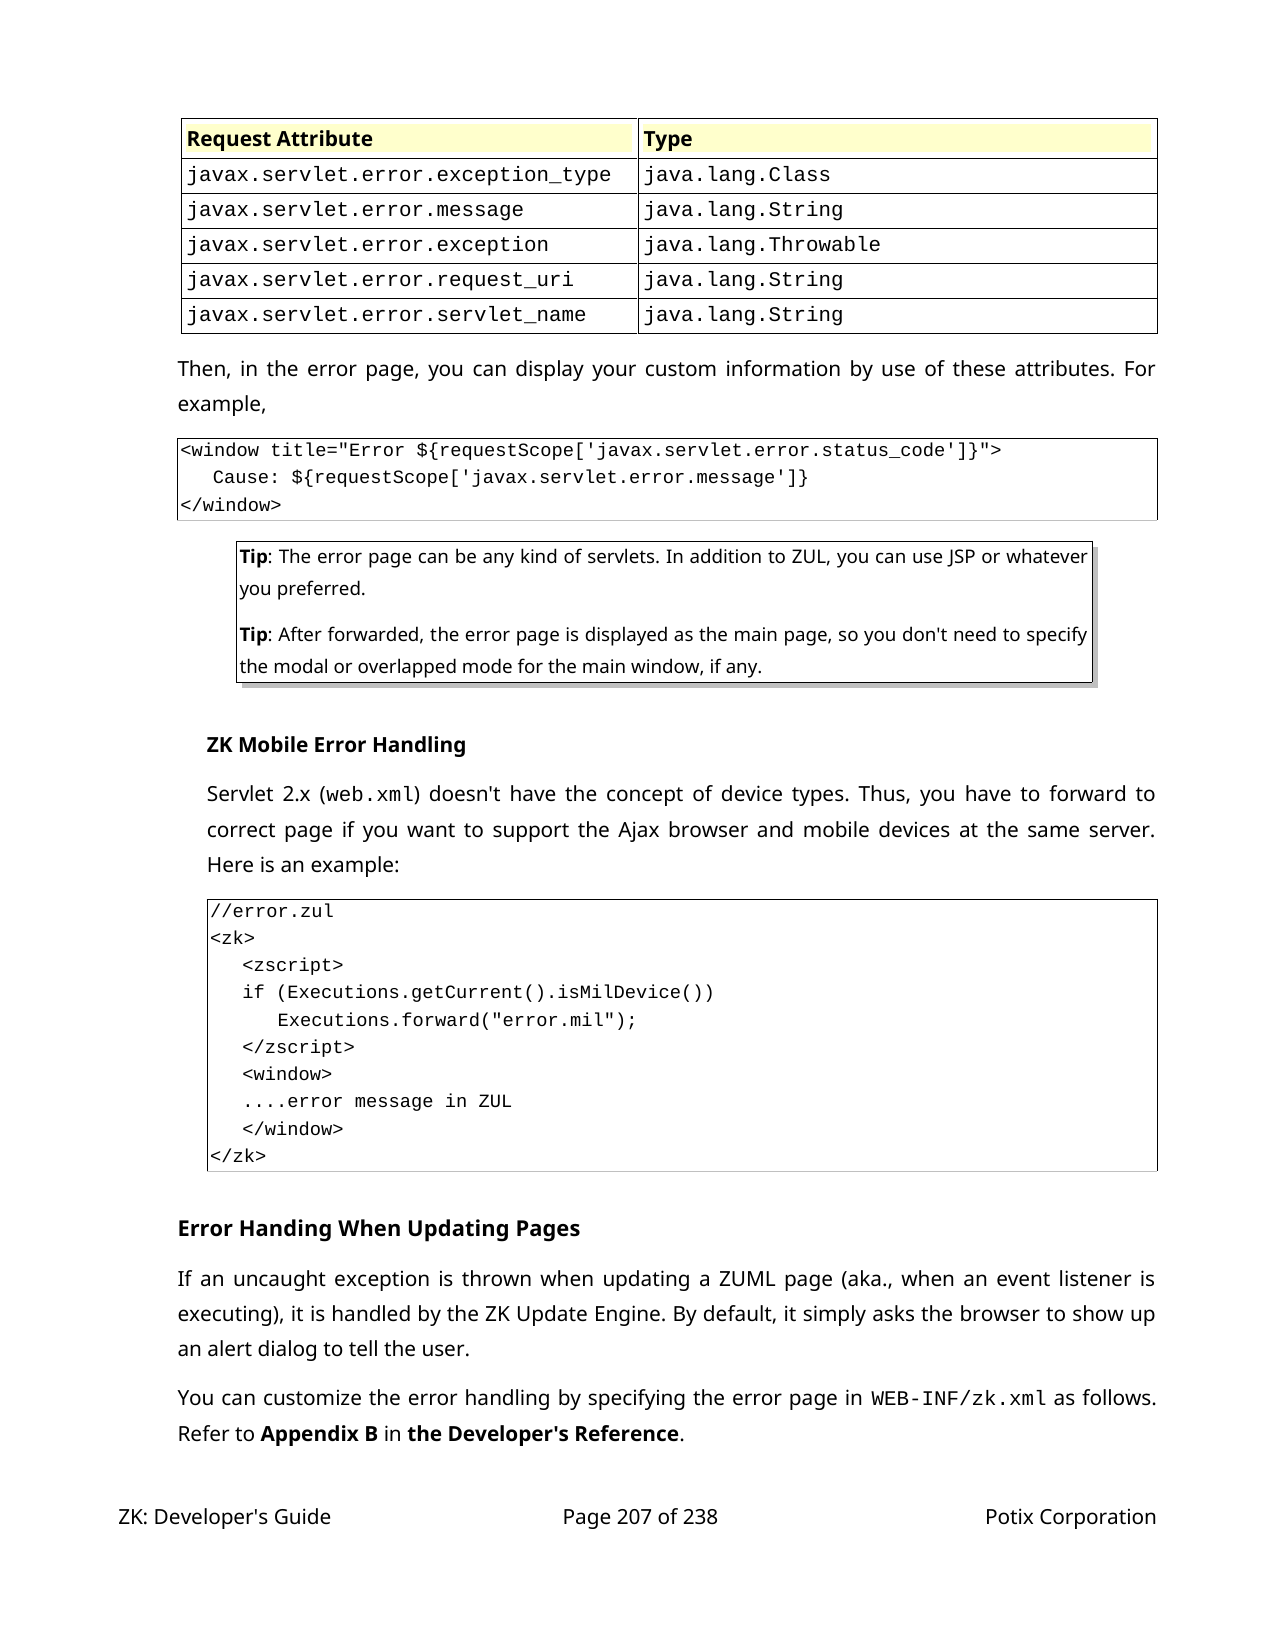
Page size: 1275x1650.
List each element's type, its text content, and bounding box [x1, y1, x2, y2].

text Servlet 2.x (web.xml) doesn't have the concept of device types. Thus, you have to forward to correct page if you want to support the Ajax browser and mobile devices at the same server. Here is an example: [207, 779, 1157, 878]
text <zscript> [208, 953, 1157, 977]
text </zk> [208, 1143, 1157, 1171]
text <window title="Error ${requestScope['javax.servlet.error.status_code']}"> [178, 439, 1157, 462]
text if (Executions.getCurrent().isMilDevice()) [208, 980, 1157, 1005]
table_header Type [639, 119, 1157, 158]
text //error.zul [208, 900, 1157, 923]
text <window> [208, 1062, 1157, 1086]
text Then, in the error page, you can display your custom information by use of these attributes. For example, [177, 354, 1157, 418]
subtitle Error Handing When Updating Pages [177, 1213, 1157, 1243]
table_cell java.lang.String [639, 264, 1157, 298]
text </window> [208, 1116, 1157, 1141]
table_header Request Attribute [182, 119, 637, 158]
table_cell java.lang.String [639, 194, 1157, 228]
table_cell javax.servlet.error.servlet_name [182, 299, 637, 333]
text You can customize the error handling by specifying the error page in WEB-INF/zk.xml as follows. Refer to Appendix B in the Developer's Reference. [177, 1383, 1157, 1447]
table_cell javax.servlet.error.request_uri [182, 264, 637, 298]
text </zscript> [208, 1035, 1157, 1059]
text If an uncaught exception is thrown when updating a ZUML page (aka., when an event listener is executing), it is handled by the ZK Update Engine. By default, it simply asks the browser to show up an alert dialog to tell the user. [177, 1264, 1157, 1363]
text <zk> [208, 926, 1157, 950]
text ....error message in ZUL [208, 1089, 1157, 1113]
text Executions.forward("error.mil"); [208, 1008, 1157, 1032]
table_cell javax.servlet.error.exception [182, 229, 637, 263]
table_cell java.lang.Throwable [639, 229, 1157, 263]
subtitle ZK Mobile Error Handling [207, 730, 1157, 759]
text Tip: The error page can be any kind of servlets. In addition to ZUL, you can use JSP or whatever you preferred. [237, 542, 1092, 601]
table_cell javax.servlet.error.exception_type [182, 159, 637, 193]
text Cause: ${requestScope['javax.servlet.error.message']} [178, 465, 1157, 490]
text Tip: After forwarded, the error page is displayed as the main page, so you don't need to specify the modal or overlapped mode for the main window, if any. [237, 618, 1092, 682]
table_cell java.lang.String [639, 299, 1157, 333]
text </window> [178, 493, 1157, 520]
table_cell java.lang.Class [639, 159, 1157, 193]
table_cell javax.servlet.error.message [182, 194, 637, 228]
